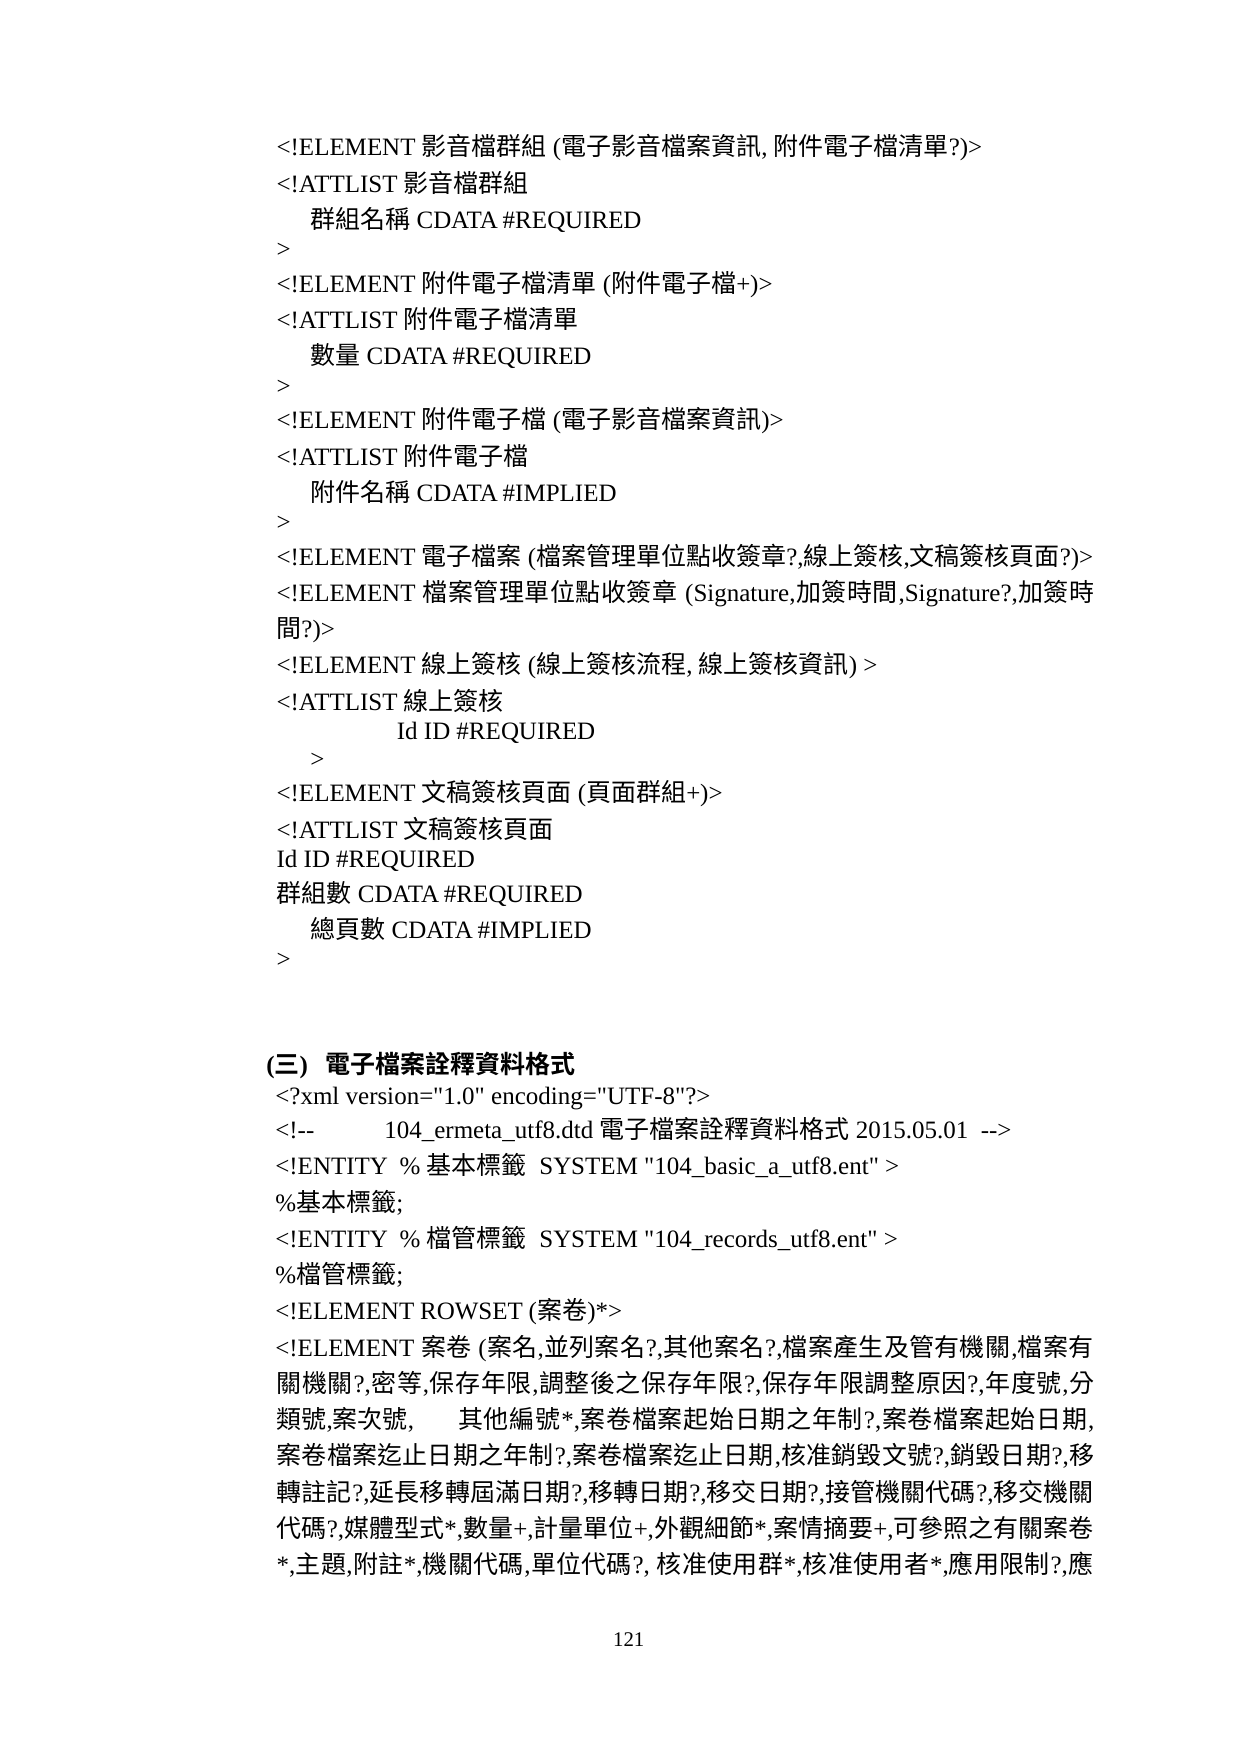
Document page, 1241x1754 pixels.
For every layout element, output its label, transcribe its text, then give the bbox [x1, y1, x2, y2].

text %基本標籤; [275, 1182, 1094, 1218]
text <!ENTITY % 基本標籤 SYSTEM "104_basic_a_utf8.ent" > [275, 1146, 1094, 1182]
text > [276, 372, 1094, 400]
text <!ELEMENT 文稿簽核頁面 (頁面群組+)> [276, 773, 1094, 809]
text 數量 CDATA #REQUIRED [276, 336, 1094, 372]
text <!ATTLIST 影音檔群組 [276, 163, 1094, 199]
text <!ATTLIST 線上簽核 [276, 681, 1094, 717]
text <!ELEMENT 電子檔案 (檔案管理單位點收簽章?,線上簽核,文稿簽核頁面?)> [276, 536, 1094, 572]
text > [276, 946, 1094, 973]
text %檔管標籤; [275, 1254, 1094, 1291]
text 群組名稱 CDATA #REQUIRED [276, 199, 1094, 236]
text <!ELEMENT 影音檔群組 (電子影音檔案資訊, 附件電子檔清單?)> [276, 127, 1094, 163]
text > [276, 508, 1094, 536]
text <?xml version="1.0" encoding="UTF-8"?> [275, 1082, 1094, 1109]
text > [276, 745, 1094, 773]
text <!ELEMENT 附件電子檔清單 (附件電子檔+)> [276, 263, 1094, 299]
text 總頁數 CDATA #IMPLIED [276, 909, 1094, 946]
text 群組數 CDATA #REQUIRED [276, 873, 1094, 909]
text <!ATTLIST 附件電子檔清單 [276, 299, 1094, 336]
text <!ELEMENT 案卷 (案名,並列案名?,其他案名?,檔案產生及管有機關,檔案有關機關?,密等,保存年限,調整後之保存年限?,保存年限調整原因?,年度號,分類號,案次號, 其他編號*,案卷檔案起始日期之年制?,案卷檔案起始日期,案卷檔案迄止日期之年制?,案卷檔案迄止日期,核准銷毀文號?,銷毀日期?,移轉註記?,延長移轉屆滿日期?,移轉日期?,移交日期?,接管機關代碼?,移交機關代碼?,媒體型式*,數量+,計量單位+,外觀細節*,案情摘要+,可參照之有關案卷*,主題,附註*,機關代碼,單位代碼?, 核准使用群*,核准使用者*,應用限制?,應 [275, 1327, 1094, 1581]
text <!ELEMENT ROWSET (案卷)*> [275, 1291, 1094, 1327]
text <!ENTITY % 檔管標籤 SYSTEM "104_records_utf8.ent" > [275, 1218, 1094, 1254]
text > [276, 236, 1094, 263]
text 附件名稱 CDATA #IMPLIED [276, 472, 1094, 508]
text <!ELEMENT 附件電子檔 (電子影音檔案資訊)> [276, 400, 1094, 436]
subtitle 電子檔案詮釋資料格式 [266, 1044, 1094, 1082]
text <!ATTLIST 文稿簽核頁面 [276, 809, 1094, 845]
text Id ID #REQUIRED [276, 717, 1094, 745]
text Id ID #REQUIRED [276, 845, 1094, 873]
text <!ELEMENT 線上簽核 (線上簽核流程, 線上簽核資訊) > [276, 645, 1094, 681]
text <!ELEMENT 檔案管理單位點收簽章 (Signature,加簽時間,Signature?,加簽時間?)> [276, 572, 1094, 645]
text <!-- 104_ermeta_utf8.dtd 電子檔案詮釋資料格式 2015.05.01 --> [275, 1109, 1094, 1146]
text <!ATTLIST 附件電子檔 [276, 436, 1094, 472]
